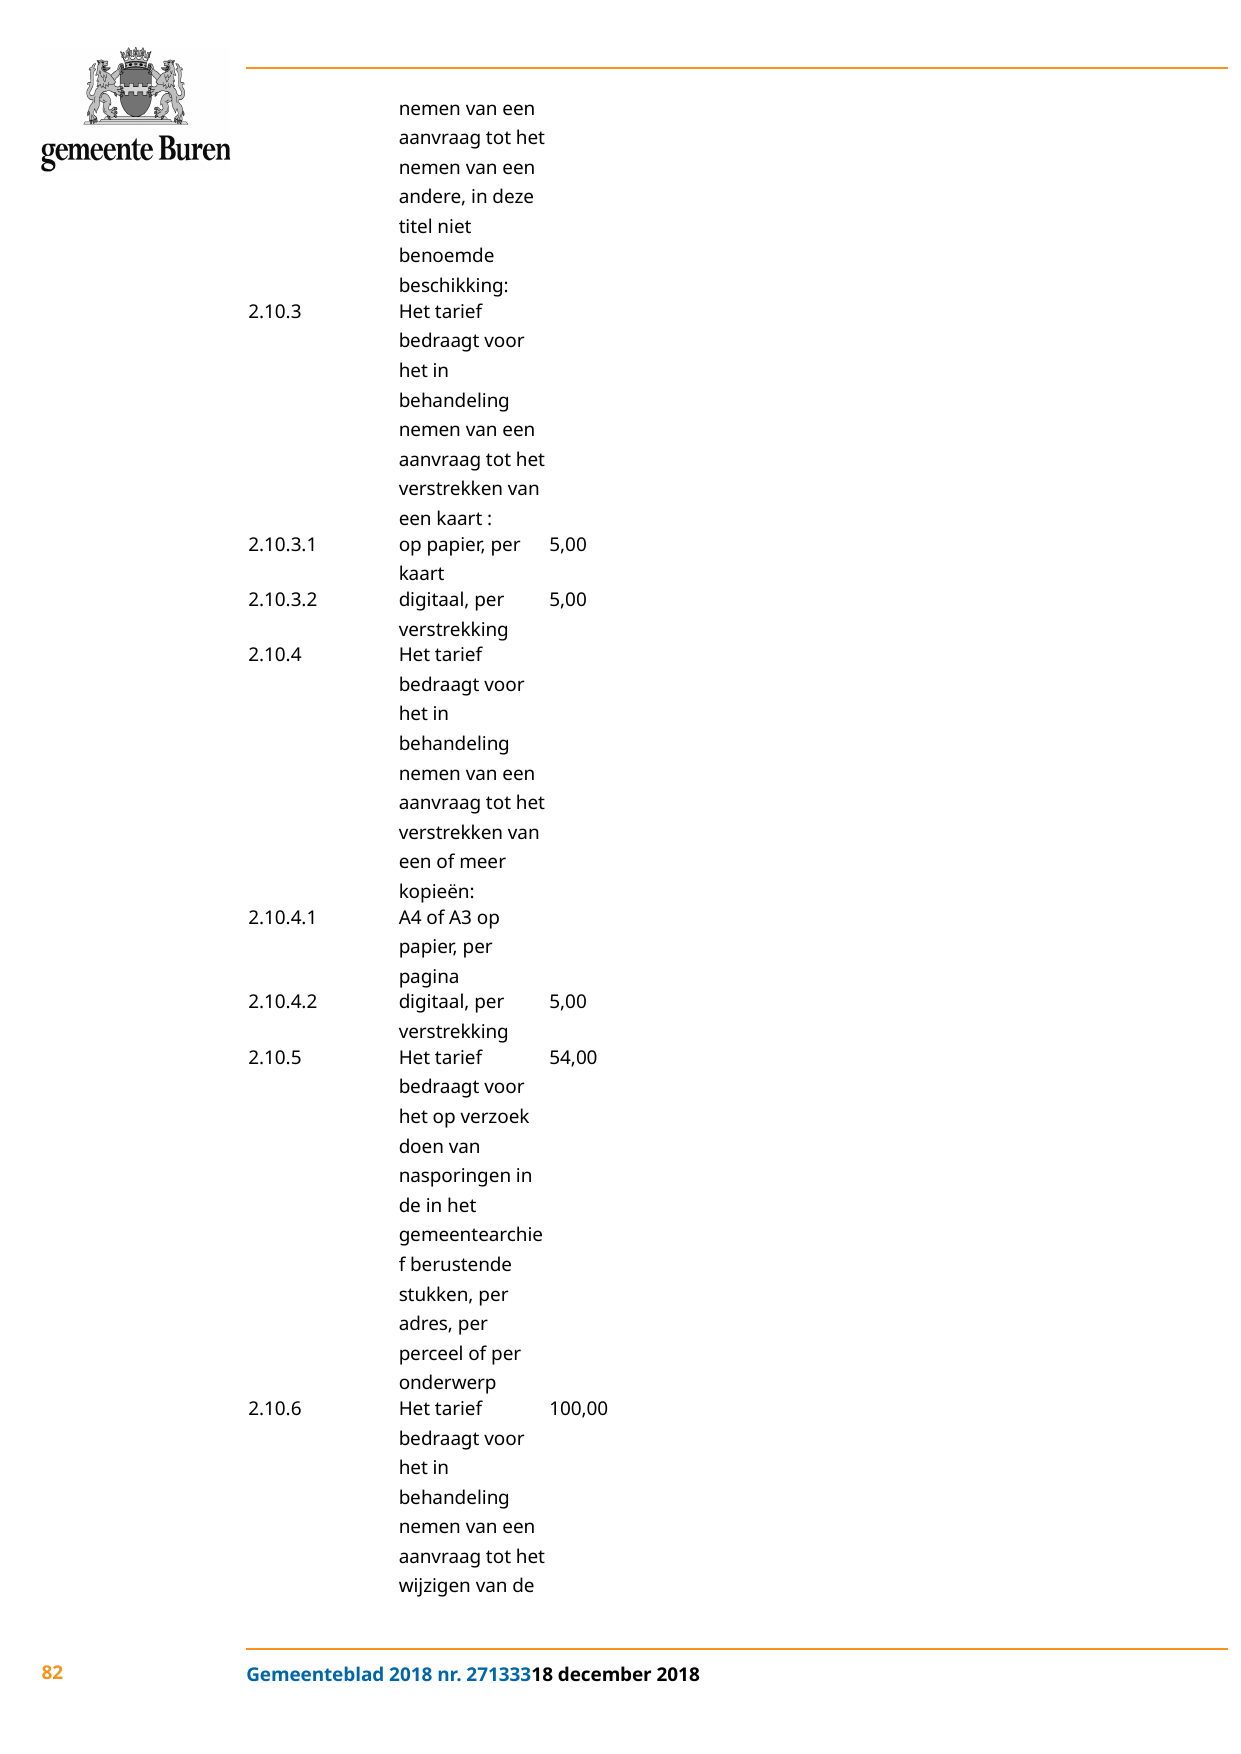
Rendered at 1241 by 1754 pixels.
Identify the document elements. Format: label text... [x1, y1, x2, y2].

table_cell [549, 904, 700, 989]
table_cell 2.10.4 [248, 641, 398, 904]
table_cell Het tarief bedraagt voor het in behandeling nemen van een aanvraag tot het verstrekken van een of meer kopieën: [399, 641, 549, 904]
table_cell nemen van een aanvraag tot het nemen van een andere, in deze titel niet benoemde beschikking: [399, 95, 549, 298]
table_cell Het tarief bedraagt voor het op verzoek doen van nasporingen in de in het gemeentearchief berustende stukken, per adres, per perceel of per onderwerp [399, 1044, 549, 1395]
table_cell Het tarief bedraagt voor het in behandeling nemen van een aanvraag tot het wijzigen van de [399, 1395, 549, 1598]
picture [41, 47, 231, 172]
table_cell Het tarief bedraagt voor het in behandeling nemen van een aanvraag tot het verstrekken van een kaart : [399, 298, 549, 531]
table_cell [549, 298, 700, 531]
table_cell [549, 95, 700, 298]
table_cell 2.10.6 [248, 1395, 398, 1598]
table_cell 2.10.3 [248, 298, 398, 531]
table_cell 2.10.5 [248, 1044, 398, 1395]
table_cell 5,00 [549, 531, 700, 586]
table_cell 54,00 [549, 1044, 700, 1395]
table_cell 2.10.3.2 [248, 586, 398, 641]
table_cell A4 of A3 op papier, per pagina [399, 904, 549, 989]
table_cell 2.10.4.2 [248, 989, 398, 1044]
table_cell 2.10.4.1 [248, 904, 398, 989]
table_cell [248, 95, 398, 298]
table_cell op papier, per kaart [399, 531, 549, 586]
table_cell 2.10.3.1 [248, 531, 398, 586]
table_cell 5,00 [549, 586, 700, 641]
table_cell digitaal, per verstrekking [399, 586, 549, 641]
table_cell 100,00 [549, 1395, 700, 1598]
table_cell digitaal, per verstrekking [399, 989, 549, 1044]
table_cell 5,00 [549, 989, 700, 1044]
table_cell [549, 641, 700, 904]
